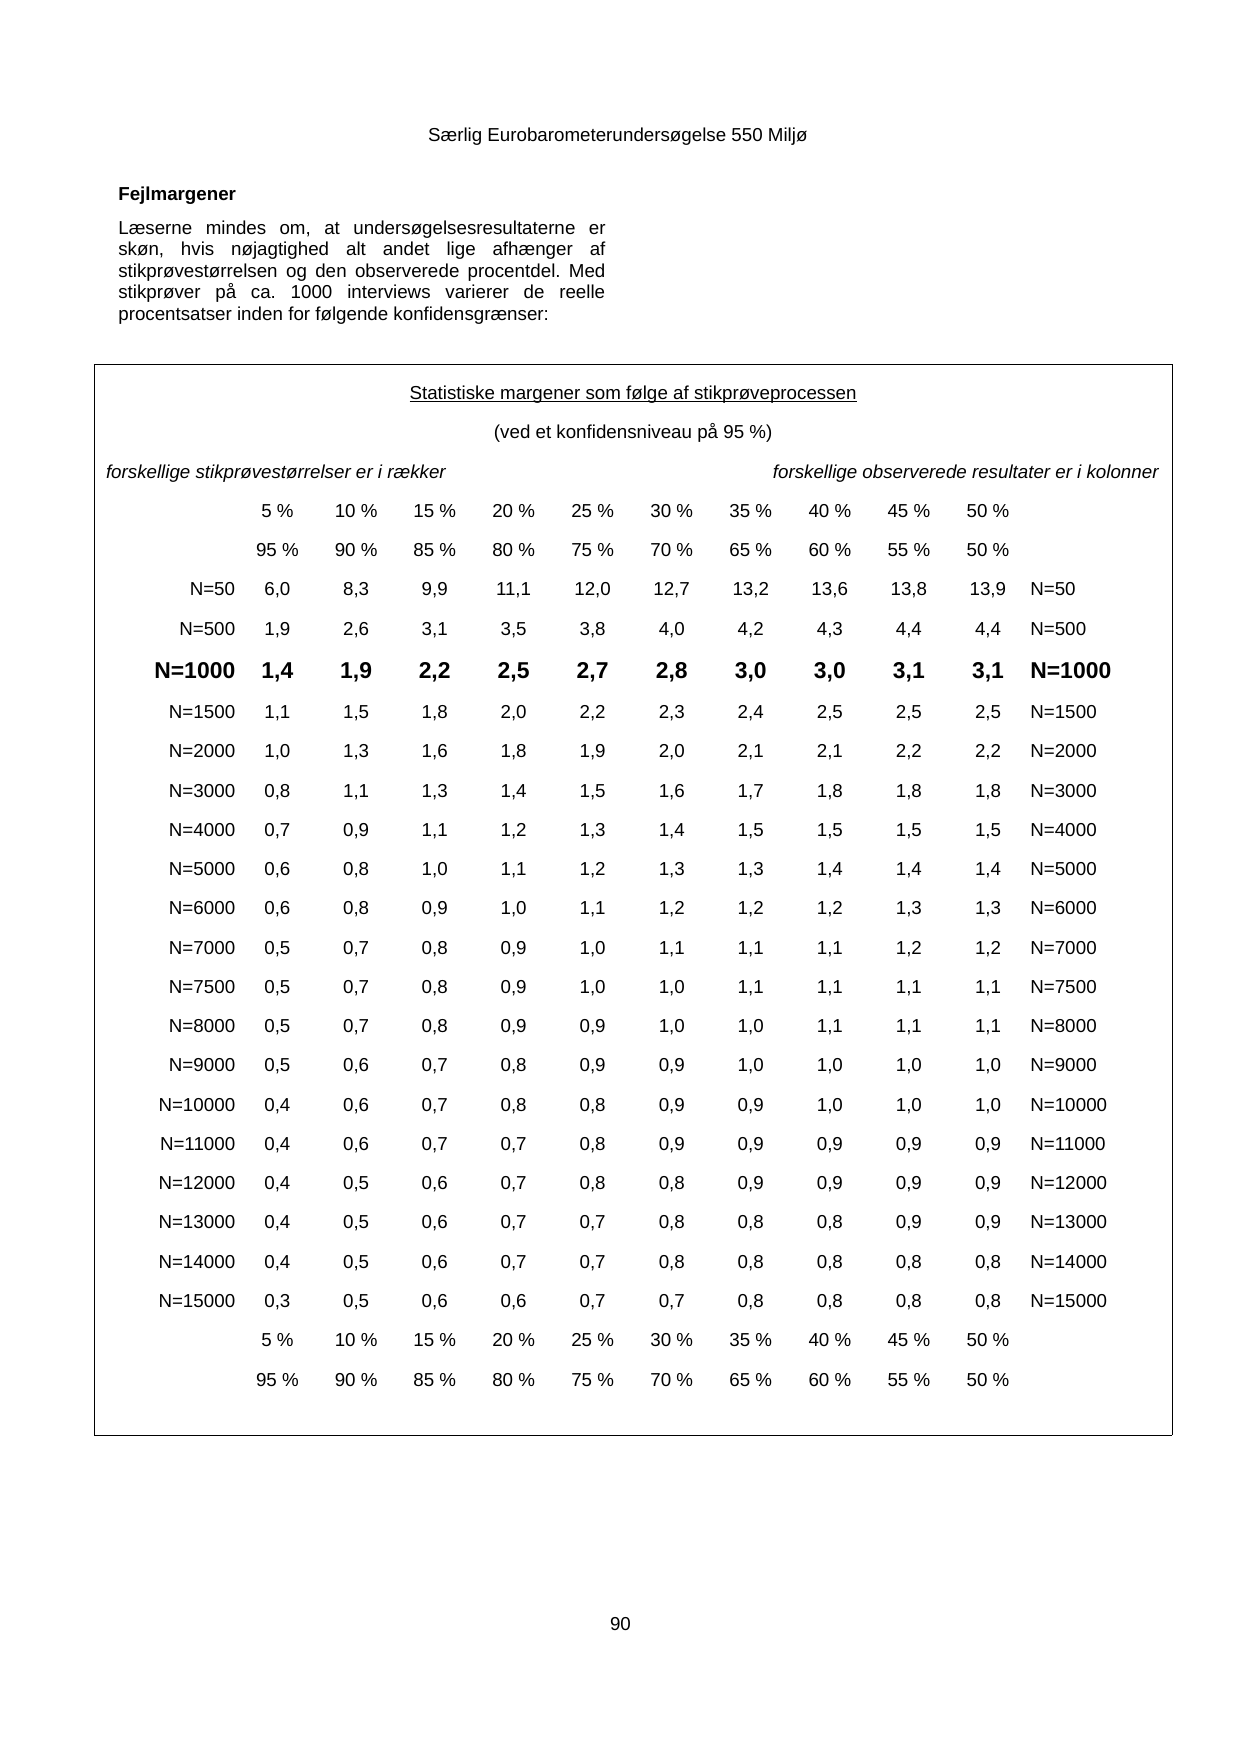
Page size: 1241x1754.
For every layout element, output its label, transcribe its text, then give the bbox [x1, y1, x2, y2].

table_cell 0,7 [474, 1124, 553, 1163]
table_cell 6,0 [238, 569, 316, 609]
table_cell 1,0 [711, 1006, 790, 1045]
table_cell 1,0 [553, 967, 632, 1006]
table_cell 8,3 [316, 569, 395, 609]
table_cell 2,1 [711, 731, 790, 771]
table_cell 95 % [238, 530, 316, 569]
table_cell 90 % [316, 530, 395, 569]
table_cell N=1500 [1027, 692, 1163, 731]
table_cell 2,8 [632, 648, 711, 692]
table_cell 3,1 [395, 609, 474, 648]
table_cell N=4000 [103, 810, 238, 849]
table_cell 0,3 [238, 1281, 316, 1320]
table_cell 0,7 [553, 1242, 632, 1281]
table_cell N=1500 [103, 692, 238, 731]
table_cell 0,5 [316, 1163, 395, 1202]
table_cell [103, 1320, 238, 1359]
table_cell 1,3 [632, 849, 711, 888]
table_cell 35 % [711, 1320, 790, 1359]
table_cell 2,2 [869, 731, 948, 771]
table_cell forskellige observerede resultater er i kolonner [711, 452, 1163, 491]
table_cell 0,4 [238, 1203, 316, 1242]
table_cell N=7500 [103, 967, 238, 1006]
table_cell 0,9 [711, 1124, 790, 1163]
table_cell 0,7 [238, 810, 316, 849]
table_cell 0,6 [395, 1203, 474, 1242]
table_cell 0,8 [632, 1242, 711, 1281]
table_cell 1,6 [632, 771, 711, 810]
table_header Statistiske margener som følge af stikprøveprocessen [103, 373, 1163, 412]
table_cell 12,0 [553, 569, 632, 609]
table_cell 0,9 [948, 1203, 1027, 1242]
table_cell 0,5 [316, 1203, 395, 1242]
table_cell 0,9 [553, 1045, 632, 1085]
table_cell N=3000 [1027, 771, 1163, 810]
table_cell 1,2 [711, 888, 790, 928]
table_cell 4,0 [632, 609, 711, 648]
table_cell 2,2 [948, 731, 1027, 771]
table_cell 0,9 [474, 967, 553, 1006]
table_cell 0,6 [395, 1242, 474, 1281]
table_cell 0,7 [395, 1124, 474, 1163]
table_cell 1,1 [395, 810, 474, 849]
table_cell 1,5 [948, 810, 1027, 849]
table_cell 0,8 [711, 1242, 790, 1281]
table_cell 0,8 [553, 1163, 632, 1202]
table_cell 1,0 [711, 1045, 790, 1085]
table_cell 3,0 [790, 648, 869, 692]
table_cell 1,4 [790, 849, 869, 888]
table_cell 70 % [632, 530, 711, 569]
table_cell N=15000 [1027, 1281, 1163, 1320]
table_cell 0,8 [790, 1203, 869, 1242]
table_cell 1,8 [948, 771, 1027, 810]
table_cell 60 % [790, 530, 869, 569]
table_cell N=1000 [103, 648, 238, 692]
table_cell 1,5 [869, 810, 948, 849]
table_cell 1,0 [869, 1045, 948, 1085]
table_cell 1,2 [948, 928, 1027, 967]
table_cell [103, 530, 238, 569]
table_cell N=50 [103, 569, 238, 609]
table_cell 0,5 [316, 1242, 395, 1281]
table_cell 1,1 [948, 1006, 1027, 1045]
table_cell 1,4 [474, 771, 553, 810]
table_cell 0,8 [948, 1281, 1027, 1320]
table_cell N=5000 [1027, 849, 1163, 888]
table_cell 0,8 [790, 1281, 869, 1320]
table_cell 0,9 [395, 888, 474, 928]
table_cell N=13000 [103, 1203, 238, 1242]
table_cell 30 % [632, 491, 711, 530]
table_cell N=8000 [103, 1006, 238, 1045]
table_cell 1,6 [395, 731, 474, 771]
table_cell N=9000 [103, 1045, 238, 1085]
table_cell 1,9 [238, 609, 316, 648]
table_cell 40 % [790, 1320, 869, 1359]
table_cell [1027, 491, 1163, 530]
table_cell 1,3 [316, 731, 395, 771]
table_cell 0,6 [316, 1045, 395, 1085]
table_cell 60 % [790, 1360, 869, 1399]
text Læserne mindes om, at undersøgelsesresultaterne er skøn, hvis nøjagtighed alt andet lige afhænger af stikprøvestørrelsen og den observerede procentdel. Med stikprøver på ca. 1000 interviews varierer de reelle procentsatser inden for følgende konfidensgrænser: [118, 216, 605, 324]
table_cell 0,7 [395, 1085, 474, 1124]
table_cell 10 % [316, 1320, 395, 1359]
table_cell 4,2 [711, 609, 790, 648]
table_cell 1,1 [632, 928, 711, 967]
table_cell 0,8 [632, 1203, 711, 1242]
table_cell 0,8 [632, 1163, 711, 1202]
table_cell 0,8 [238, 771, 316, 810]
table_cell 0,7 [395, 1045, 474, 1085]
table_cell 65 % [711, 1360, 790, 1399]
table_cell 3,8 [553, 609, 632, 648]
table_cell 1,0 [632, 967, 711, 1006]
table_cell 0,9 [711, 1085, 790, 1124]
table_cell 2,3 [632, 692, 711, 731]
table_cell 25 % [553, 1320, 632, 1359]
table_cell 0,9 [790, 1163, 869, 1202]
table_cell 3,5 [474, 609, 553, 648]
table_cell 2,0 [632, 731, 711, 771]
table_cell 1,9 [553, 731, 632, 771]
table_cell 80 % [474, 1360, 553, 1399]
table_cell 1,2 [474, 810, 553, 849]
table_cell N=3000 [103, 771, 238, 810]
table_cell [1027, 530, 1163, 569]
text Fejlmargener [118, 183, 605, 204]
table_cell 1,4 [869, 849, 948, 888]
table_cell N=7000 [1027, 928, 1163, 967]
table_cell 1,0 [948, 1085, 1027, 1124]
table_cell 0,8 [316, 849, 395, 888]
table_cell 1,5 [553, 771, 632, 810]
table_cell 9,9 [395, 569, 474, 609]
table_cell 2,5 [474, 648, 553, 692]
table_cell 0,9 [711, 1163, 790, 1202]
table_cell 0,8 [711, 1203, 790, 1242]
table_cell 0,9 [790, 1124, 869, 1163]
table_cell 0,9 [632, 1045, 711, 1085]
table_cell 1,1 [790, 1006, 869, 1045]
table_cell N=8000 [1027, 1006, 1163, 1045]
table_cell N=14000 [1027, 1242, 1163, 1281]
table_cell N=15000 [103, 1281, 238, 1320]
table_cell 0,5 [238, 967, 316, 1006]
table_cell 0,5 [238, 1045, 316, 1085]
table_cell 4,3 [790, 609, 869, 648]
table_cell N=9000 [1027, 1045, 1163, 1085]
table_cell 0,6 [316, 1085, 395, 1124]
table_cell (ved et konfidensniveau på 95 %) [103, 412, 1163, 452]
table_cell 0,6 [238, 849, 316, 888]
table_cell 0,8 [869, 1242, 948, 1281]
table_cell 20 % [474, 491, 553, 530]
table_cell 1,0 [790, 1085, 869, 1124]
table_cell [553, 452, 632, 491]
table_cell 0,8 [474, 1045, 553, 1085]
table_cell 0,7 [632, 1281, 711, 1320]
table_cell 1,4 [632, 810, 711, 849]
table_cell N=2000 [103, 731, 238, 771]
table_cell 1,1 [790, 967, 869, 1006]
table_cell 15 % [395, 1320, 474, 1359]
table_cell 0,9 [869, 1124, 948, 1163]
table_cell [1027, 1320, 1163, 1359]
table_cell 2,2 [553, 692, 632, 731]
table_cell 2,0 [474, 692, 553, 731]
table_cell 1,5 [790, 810, 869, 849]
table_cell N=14000 [103, 1242, 238, 1281]
table_cell 1,1 [316, 771, 395, 810]
table_cell 0,7 [553, 1281, 632, 1320]
table_cell 50 % [948, 1320, 1027, 1359]
table_cell 1,4 [948, 849, 1027, 888]
table_cell forskellige stikprøvestørrelser er i rækker [103, 452, 553, 491]
table_cell 65 % [711, 530, 790, 569]
table_cell 35 % [711, 491, 790, 530]
table_cell N=500 [1027, 609, 1163, 648]
table_cell 1,1 [948, 967, 1027, 1006]
table_cell 85 % [395, 530, 474, 569]
table_cell 0,4 [238, 1085, 316, 1124]
table_cell 4,4 [869, 609, 948, 648]
table_cell 1,8 [869, 771, 948, 810]
table_cell 0,9 [316, 810, 395, 849]
table_cell 1,1 [553, 888, 632, 928]
table_cell 0,6 [474, 1281, 553, 1320]
table_cell 2,5 [869, 692, 948, 731]
table_cell 1,7 [711, 771, 790, 810]
table_cell 1,1 [869, 967, 948, 1006]
table_cell 85 % [395, 1360, 474, 1399]
table_cell 25 % [553, 491, 632, 530]
table_cell 0,9 [948, 1163, 1027, 1202]
table_cell 0,6 [395, 1281, 474, 1320]
table_cell 0,7 [316, 967, 395, 1006]
table_cell N=11000 [103, 1124, 238, 1163]
table_cell 1,3 [869, 888, 948, 928]
table_cell 2,5 [948, 692, 1027, 731]
table_cell 0,6 [316, 1124, 395, 1163]
table_cell [1027, 1360, 1163, 1399]
table_cell [103, 1360, 238, 1399]
table_cell N=10000 [103, 1085, 238, 1124]
table_cell 0,6 [395, 1163, 474, 1202]
table_cell 1,5 [316, 692, 395, 731]
table_cell 1,2 [790, 888, 869, 928]
table_cell 0,8 [869, 1281, 948, 1320]
table_cell 3,1 [869, 648, 948, 692]
table_cell 13,8 [869, 569, 948, 609]
table_cell 0,9 [632, 1124, 711, 1163]
table_cell 0,8 [553, 1085, 632, 1124]
table_cell N=5000 [103, 849, 238, 888]
table_cell 2,7 [553, 648, 632, 692]
table_cell 0,7 [474, 1203, 553, 1242]
table_cell N=7500 [1027, 967, 1163, 1006]
table_cell 70 % [632, 1360, 711, 1399]
table_cell 1,3 [948, 888, 1027, 928]
table_cell 75 % [553, 1360, 632, 1399]
table_cell 0,4 [238, 1242, 316, 1281]
table_cell 0,9 [948, 1124, 1027, 1163]
table_cell 50 % [948, 530, 1027, 569]
table_cell 5 % [238, 1320, 316, 1359]
table_cell 1,2 [632, 888, 711, 928]
table_cell 1,1 [238, 692, 316, 731]
table_cell 1,8 [790, 771, 869, 810]
table_cell 0,9 [553, 1006, 632, 1045]
table_cell 1,3 [711, 849, 790, 888]
table_cell N=2000 [1027, 731, 1163, 771]
table_cell 1,1 [790, 928, 869, 967]
table_cell 1,0 [632, 1006, 711, 1045]
table_cell 3,1 [948, 648, 1027, 692]
table_cell 0,8 [316, 888, 395, 928]
table_cell 0,5 [238, 1006, 316, 1045]
table_cell N=6000 [103, 888, 238, 928]
table_cell 1,2 [869, 928, 948, 967]
table_cell 13,9 [948, 569, 1027, 609]
table_cell 0,9 [474, 1006, 553, 1045]
table_cell 2,2 [395, 648, 474, 692]
table_cell 2,5 [790, 692, 869, 731]
table_cell 1,1 [869, 1006, 948, 1045]
table_cell N=4000 [1027, 810, 1163, 849]
table_cell 3,0 [711, 648, 790, 692]
table_cell N=1000 [1027, 648, 1163, 692]
table_cell 55 % [869, 1360, 948, 1399]
table_cell 1,4 [238, 648, 316, 692]
table_cell 40 % [790, 491, 869, 530]
table_cell 2,1 [790, 731, 869, 771]
table_cell 55 % [869, 530, 948, 569]
table_cell 0,7 [316, 928, 395, 967]
table_cell 0,4 [238, 1163, 316, 1202]
table_cell 1,8 [474, 731, 553, 771]
table_cell [103, 491, 238, 530]
table_cell 1,3 [395, 771, 474, 810]
table_cell 0,7 [474, 1163, 553, 1202]
table_cell 1,0 [948, 1045, 1027, 1085]
table_cell 0,7 [316, 1006, 395, 1045]
table_cell 13,2 [711, 569, 790, 609]
table_cell 10 % [316, 491, 395, 530]
table_cell 15 % [395, 491, 474, 530]
table_cell 1,0 [395, 849, 474, 888]
table_cell 1,0 [553, 928, 632, 967]
table_cell N=6000 [1027, 888, 1163, 928]
table_cell 90 % [316, 1360, 395, 1399]
table_cell 20 % [474, 1320, 553, 1359]
table_cell N=12000 [1027, 1163, 1163, 1202]
table_cell 0,9 [632, 1085, 711, 1124]
table_cell 0,4 [238, 1124, 316, 1163]
table_cell 2,6 [316, 609, 395, 648]
table_cell 1,8 [395, 692, 474, 731]
table_cell N=13000 [1027, 1203, 1163, 1242]
table_cell 1,0 [790, 1045, 869, 1085]
table_cell 0,5 [238, 928, 316, 967]
table_cell 1,9 [316, 648, 395, 692]
table_cell 12,7 [632, 569, 711, 609]
table_cell 1,3 [553, 810, 632, 849]
table_cell 80 % [474, 530, 553, 569]
table_cell 1,1 [711, 967, 790, 1006]
table_cell 0,7 [553, 1203, 632, 1242]
table_cell 0,9 [869, 1203, 948, 1242]
table_cell N=12000 [103, 1163, 238, 1202]
table_cell 1,2 [553, 849, 632, 888]
table_cell N=10000 [1027, 1085, 1163, 1124]
table_cell 0,8 [395, 928, 474, 967]
table_cell 1,1 [474, 849, 553, 888]
table_cell 50 % [948, 491, 1027, 530]
table_cell 0,8 [395, 1006, 474, 1045]
table_cell 2,4 [711, 692, 790, 731]
table_cell 1,0 [869, 1085, 948, 1124]
table_cell N=11000 [1027, 1124, 1163, 1163]
table_cell 4,4 [948, 609, 1027, 648]
table_cell 0,8 [790, 1242, 869, 1281]
table_cell 0,9 [474, 928, 553, 967]
table_cell 11,1 [474, 569, 553, 609]
table_cell 0,8 [948, 1242, 1027, 1281]
table_cell N=500 [103, 609, 238, 648]
table_cell 0,8 [474, 1085, 553, 1124]
table_cell 0,8 [395, 967, 474, 1006]
table_cell 75 % [553, 530, 632, 569]
table_cell 0,8 [711, 1281, 790, 1320]
table_cell 30 % [632, 1320, 711, 1359]
table_cell 0,9 [869, 1163, 948, 1202]
table_cell N=50 [1027, 569, 1163, 609]
table_cell 1,5 [711, 810, 790, 849]
table_cell N=7000 [103, 928, 238, 967]
table_cell [632, 452, 711, 491]
table_cell 50 % [948, 1360, 1027, 1399]
table_cell 13,6 [790, 569, 869, 609]
table_cell 5 % [238, 491, 316, 530]
table_cell 0,5 [316, 1281, 395, 1320]
table_cell 1,1 [711, 928, 790, 967]
table_cell 0,8 [553, 1124, 632, 1163]
table_cell 1,0 [238, 731, 316, 771]
table_cell 0,7 [474, 1242, 553, 1281]
table_cell 0,6 [238, 888, 316, 928]
table_cell 95 % [238, 1360, 316, 1399]
table_cell 45 % [869, 491, 948, 530]
table_cell 1,0 [474, 888, 553, 928]
table_cell 45 % [869, 1320, 948, 1359]
